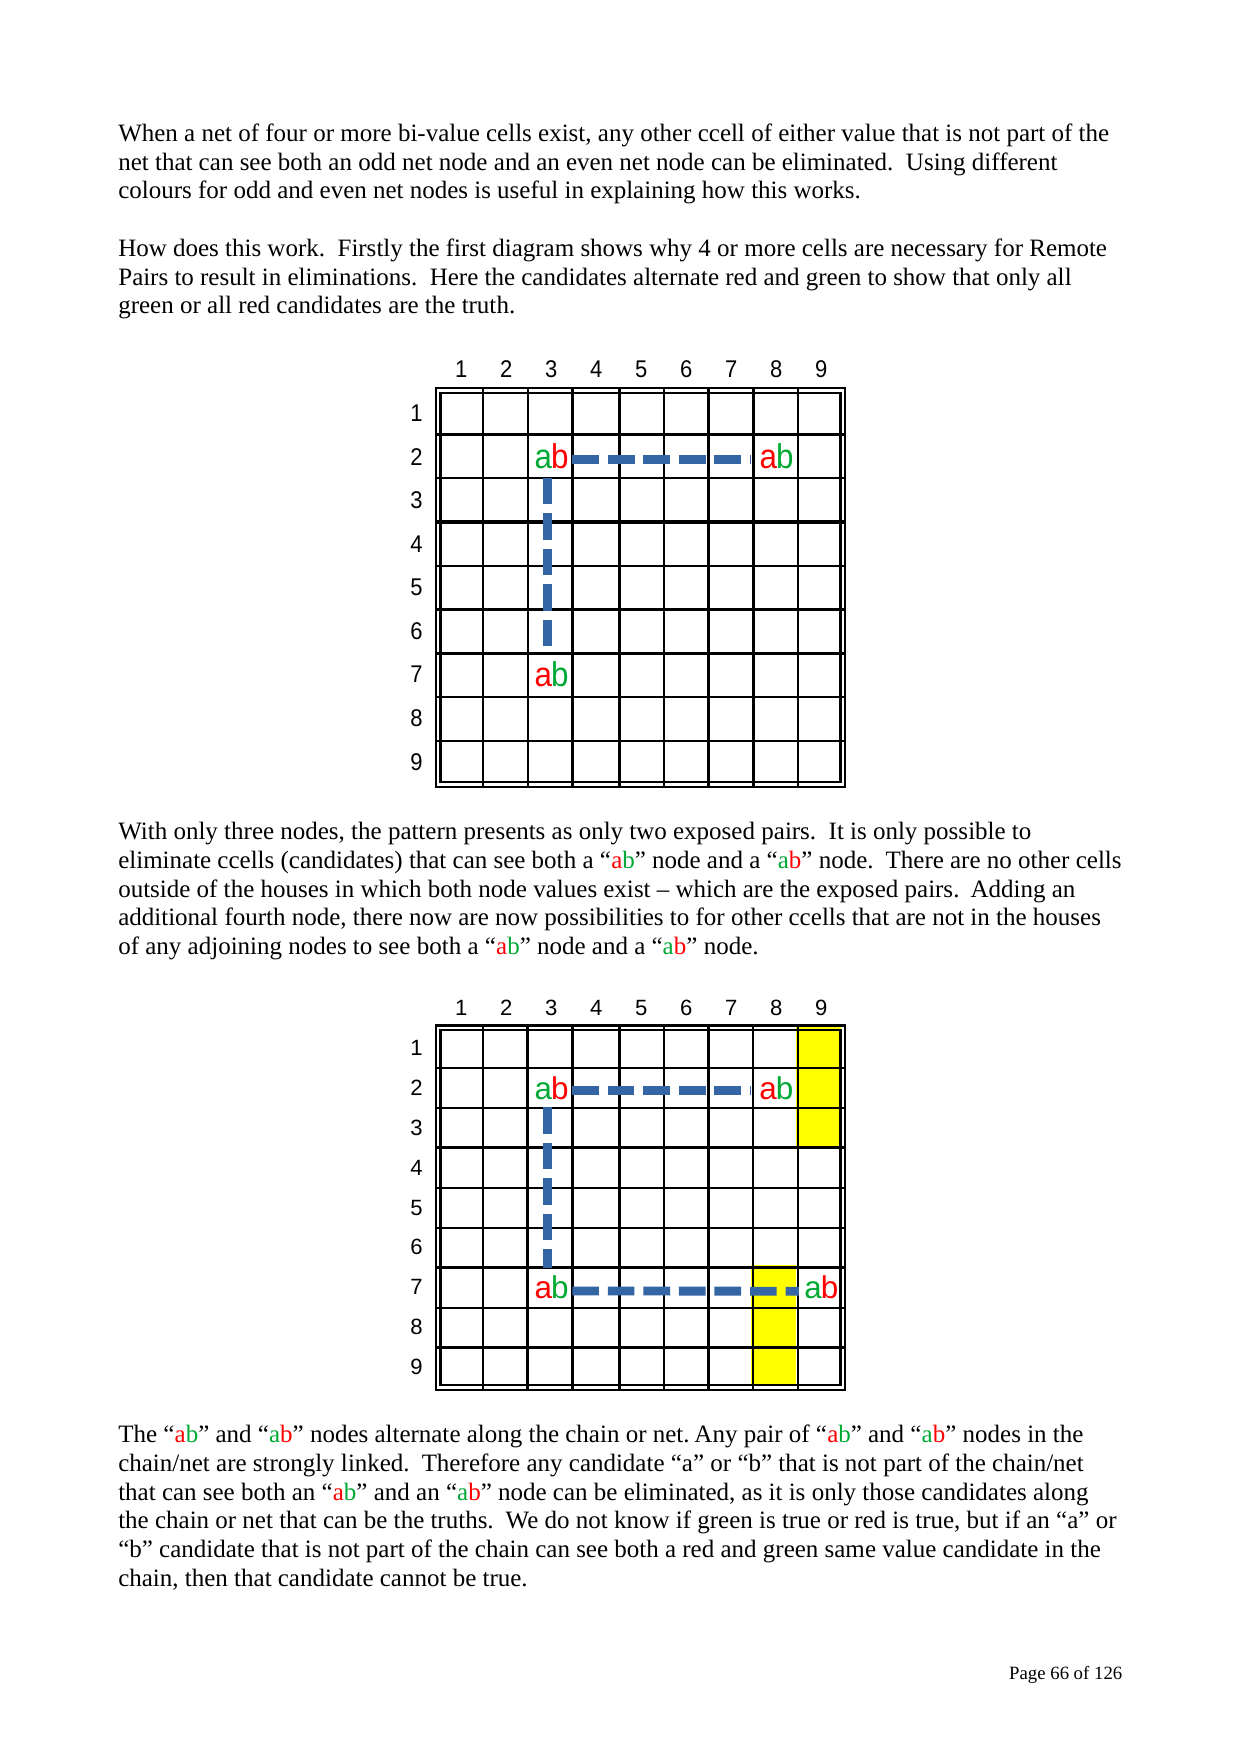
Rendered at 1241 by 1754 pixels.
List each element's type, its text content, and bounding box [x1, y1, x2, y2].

text With only three nodes, the pattern presents as only two exposed pairs. It is only possible to eliminate ccells (candidates) that can see both a “ab” node and a “ab” node. There are no other cells outside of the houses in which both node values exist – which are the exposed pairs. Adding an additional fourth node, there now are now possibilities to for other ccells that are not in the houses of any adjoining nodes to see both a “ab” node and a “ab” node. [118, 816, 1122, 960]
text When a net of four or more bi-value cells exist, any other ccell of either value that is not part of the net that can see both an odd net node and an even net node can be eliminated. Using different colours for odd and even net nodes is useful in explaining how this works. [118, 118, 1122, 204]
text The “ab” and “ab” nodes alternate along the chain or net. Any pair of “ab” and “ab” nodes in the chain/net are strongly linked. Therefore any candidate “a” or “b” that is not part of the chain/net that can see both an “ab” and an “ab” node can be eliminated, as it is only those candidates along the chain or net that can be the truths. We do not know if green is true or red is true, but if an “a” or “b” candidate that is not part of the chain can see both a red and green same value candidate in the chain, then that candidate cannot be true. [118, 1419, 1122, 1592]
text How does this work. Firstly the first diagram shows why 4 or more cells are necessary for Remote Pairs to result in eliminations. Here the candidates alternate red and green to show that only all green or all red candidates are the truth. [118, 233, 1122, 319]
